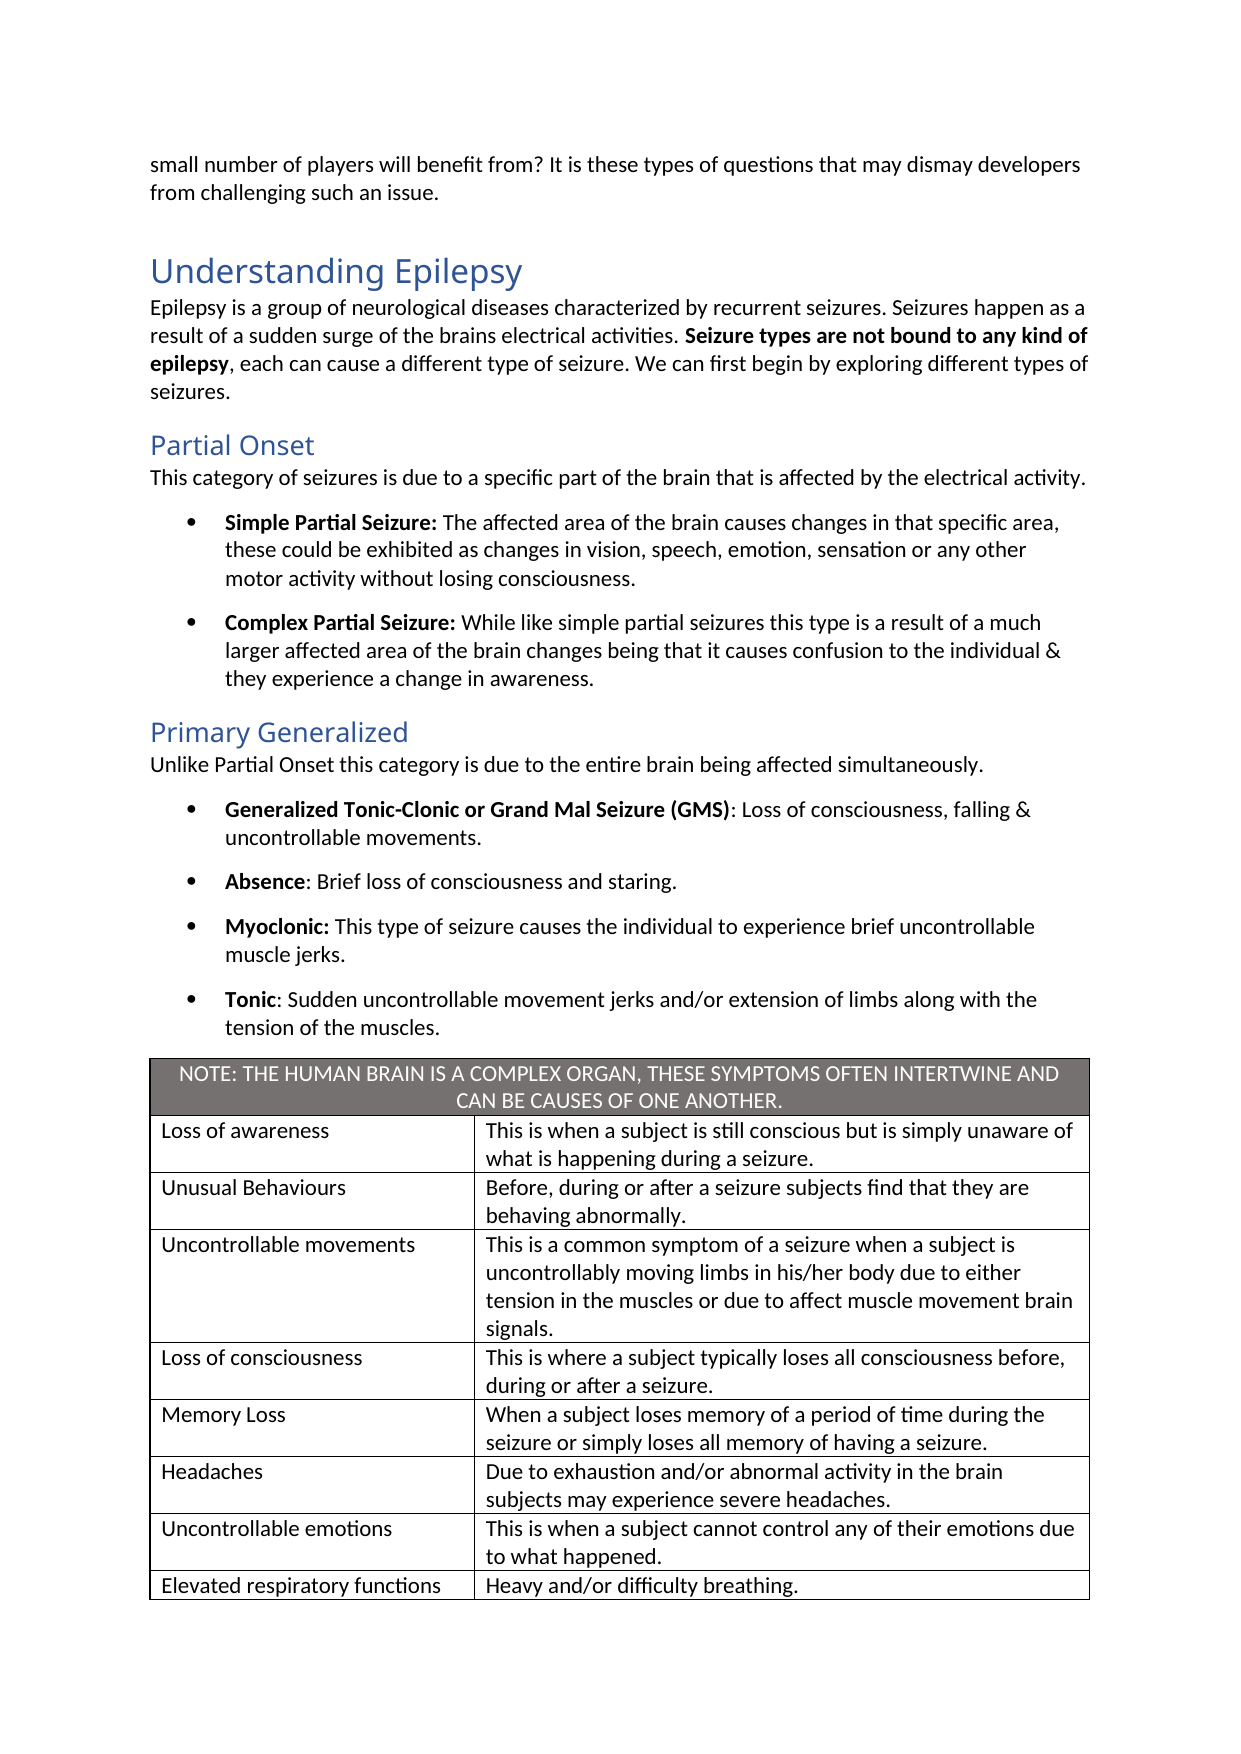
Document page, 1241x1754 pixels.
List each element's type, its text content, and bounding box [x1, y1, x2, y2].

text This category of seizures is due to a specific part of the brain that is affected by the electrical activity. [150, 463, 1090, 491]
table_cell Due to exhaustion and/or abnormal activity in the brain subjects may experience severe headaches. [475, 1457, 1089, 1513]
table_cell Elevated respiratory functions [151, 1571, 474, 1599]
list Generalized Tonic-Clonic or Grand Mal Seizure (GMS): Loss of consciousness, falling & uncontrollable movements. [187, 795, 1090, 851]
table_cell This is when a subject is still conscious but is simply unaware of what is happening during a seizure. [475, 1116, 1089, 1172]
subtitle Understanding Epilepsy [150, 248, 1090, 293]
table_cell Headaches [151, 1457, 474, 1513]
text Epilepsy is a group of neurological diseases characterized by recurrent seizures. Seizures happen as a result of a sudden surge of the brains electrical activities. Seizure types are not bound to any kind of epilepsy, each can cause a different type of seizure. We can first begin by exploring different types of seizures. [150, 293, 1090, 405]
table_cell Uncontrollable emotions [151, 1514, 474, 1570]
table_cell Heavy and/or difficulty breathing. [475, 1571, 1089, 1599]
text Unlike Partial Onset this category is due to the entire brain being affected simultaneously. [150, 750, 1090, 778]
table_cell This is a common symptom of a seizure when a subject is uncontrollably moving limbs in his/her body due to either tension in the muscles or due to affect muscle movement brain signals. [475, 1230, 1089, 1342]
table_cell Before, during or after a seizure subjects find that they are behaving abnormally. [475, 1173, 1089, 1229]
list Complex Partial Seizure: While like simple partial seizures this type is a result of a much larger affected area of the brain changes being that it causes confusion to the individual & they experience a change in awareness. [187, 608, 1090, 692]
list Absence: Brief loss of consciousness and staring. [187, 867, 1090, 896]
table_cell When a subject loses memory of a period of time during the seizure or simply loses all memory of having a seizure. [475, 1400, 1089, 1456]
list Simple Partial Seizure: The affected area of the brain causes changes in that specific area, these could be exhibited as changes in vision, speech, emotion, sensation or any other motor activity without losing consciousness. [187, 508, 1090, 592]
list Myoclonic: This type of seizure causes the individual to experience brief uncontrollable muscle jerks. [187, 912, 1090, 968]
table_cell This is when a subject cannot control any of their emotions due to what happened. [475, 1514, 1089, 1570]
subtitle Primary Generalized [150, 713, 1090, 750]
table_cell Uncontrollable movements [151, 1230, 474, 1342]
table_cell Unusual Behaviours [151, 1173, 474, 1229]
table_cell This is where a subject typically loses all consciousness before, during or after a seizure. [475, 1343, 1089, 1399]
list Tonic: Sudden uncontrollable movement jerks and/or extension of limbs along with the tension of the muscles. [187, 985, 1090, 1041]
table_header NOTE: THE HUMAN BRAIN IS A COMPLEX ORGAN, THESE SYMPTOMS OFTEN INTERTWINE AND CAN BE CAUSES OF ONE ANOTHER. [151, 1059, 1089, 1115]
table_cell Loss of consciousness [151, 1343, 474, 1399]
text small number of players will benefit from? It is these types of questions that may dismay developers from challenging such an issue. [150, 150, 1090, 206]
subtitle Partial Onset [150, 426, 1090, 463]
table_cell Loss of awareness [151, 1116, 474, 1172]
table_cell Memory Loss [151, 1400, 474, 1456]
